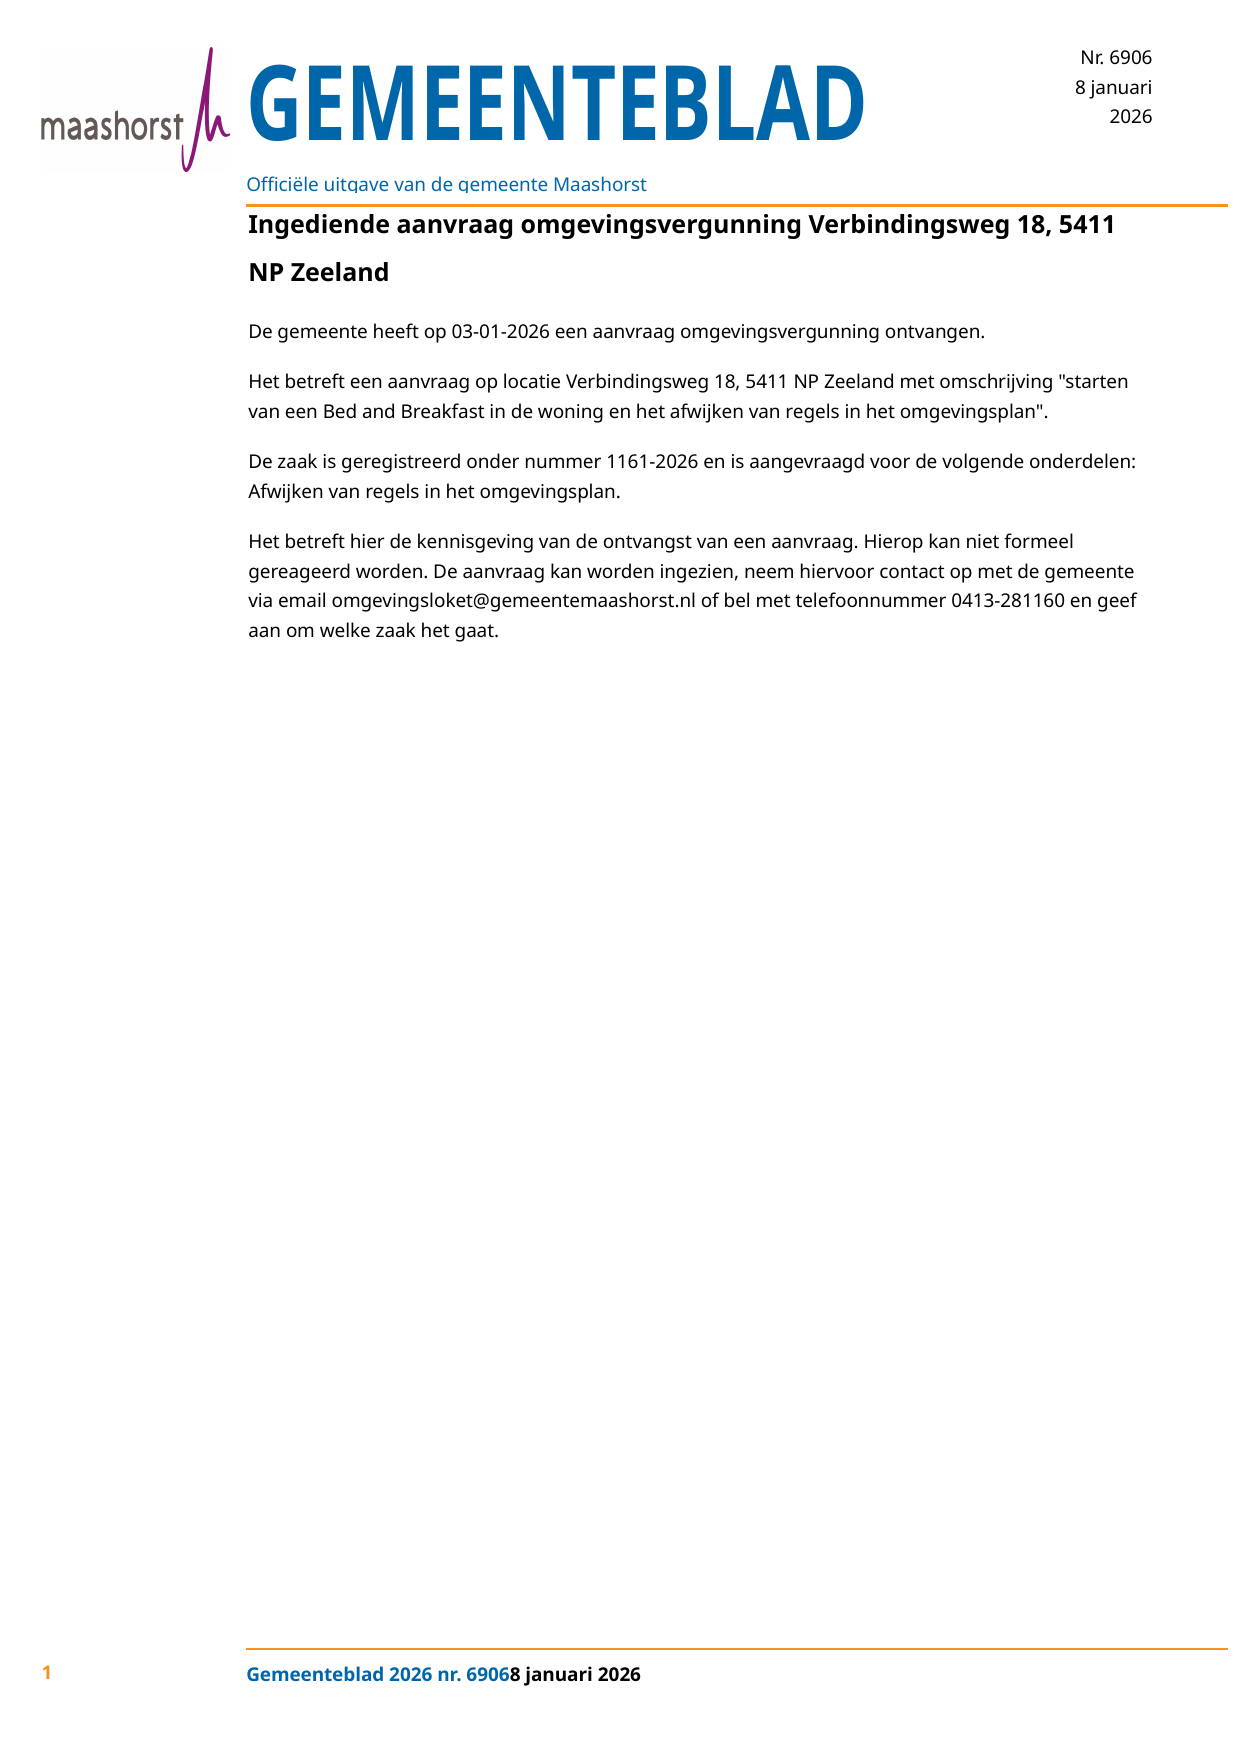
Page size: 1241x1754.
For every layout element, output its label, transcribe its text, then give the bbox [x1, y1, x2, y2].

text Het betreft hier de kennisgeving van de ontvangst van een aanvraag. Hierop kan niet formeel gereageerd worden. De aanvraag kan worden ingezien, neem hiervoor contact op met de gemeente via email omgevingsloket@gemeentemaashorst.nl of bel met telefoonnummer 0413-281160 en geef aan om welke zaak het gaat. [248, 528, 1152, 643]
text Ingediende aanvraag omgevingsvergunning Verbindingsweg 18, 5411 NP Zeeland [248, 207, 1152, 288]
text De zaak is geregistreerd onder nummer 1161-2026 en is aangevraagd voor de volgende onderdelen: Afwijken van regels in het omgevingsplan. [248, 448, 1152, 504]
text De gemeente heeft op 03-01-2026 een aanvraag omgevingsvergunning ontvangen. [248, 318, 1152, 344]
picture [41, 47, 231, 172]
text Het betreft een aanvraag op locatie Verbindingsweg 18, 5411 NP Zeeland met omschrijving "starten van een Bed and Breakfast in de woning en het afwijken van regels in het omgevingsplan". [248, 368, 1152, 424]
